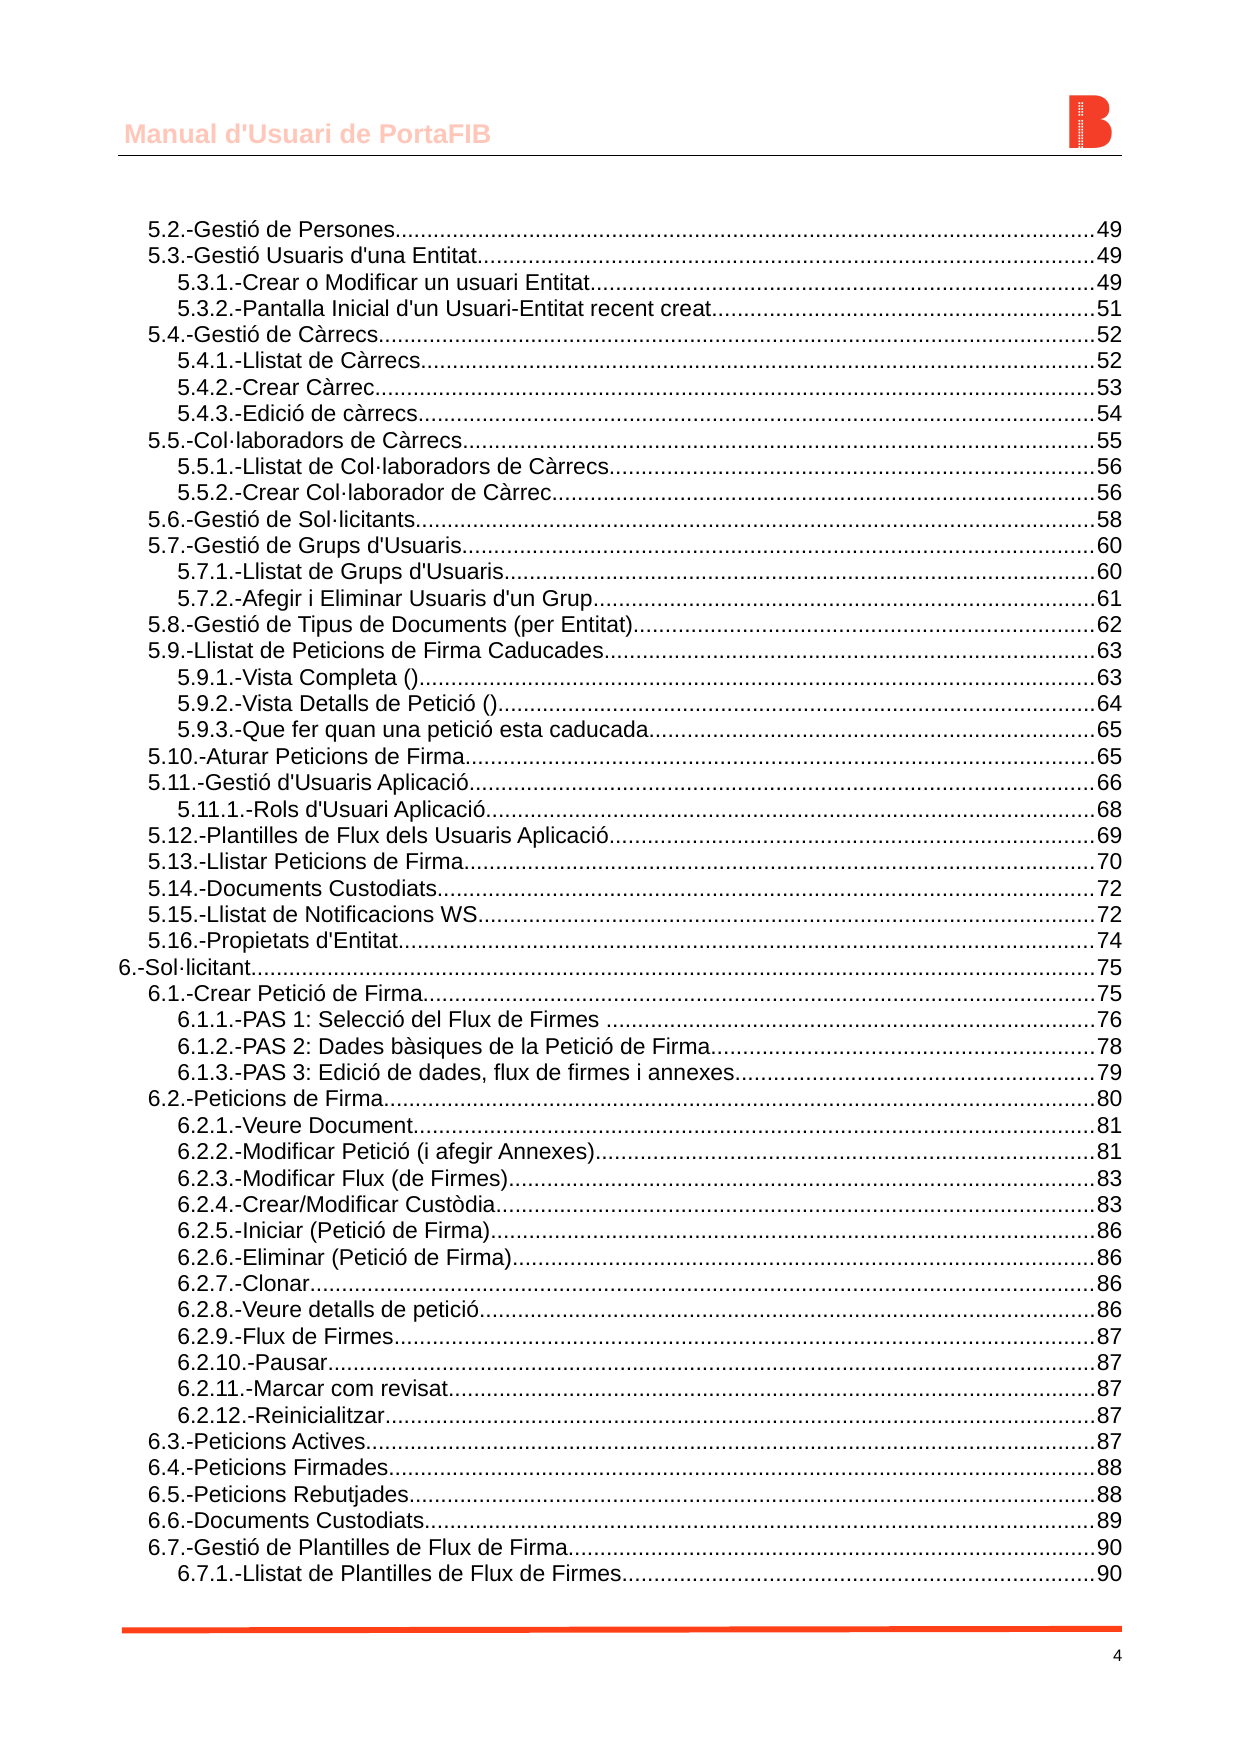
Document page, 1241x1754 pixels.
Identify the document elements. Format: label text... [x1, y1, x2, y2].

text 5.11.-Gestió d'Usuaris Aplicació 66 [148, 769, 1122, 796]
text 5.4.1.-Llistat de Càrrecs 52 [177, 347, 1122, 374]
text 6.2.10.-Pausar 87 [177, 1349, 1122, 1375]
text 5.3.1.-Crear o Modificar un usuari Entitat 49 [177, 268, 1122, 295]
text 5.4.-Gestió de Càrrecs 52 [148, 321, 1122, 347]
text 5.3.-Gestió Usuaris d'una Entitat 49 [148, 242, 1122, 268]
text 5.9.1.-Vista Completa () 63 [177, 664, 1122, 690]
text 5.7.-Gestió de Grups d'Usuaris 60 [148, 532, 1122, 558]
text 5.4.3.-Edició de càrrecs 54 [177, 400, 1122, 427]
text 5.5.-Col·laboradors de Càrrecs 55 [148, 427, 1122, 453]
text 5.14.-Documents Custodiats 72 [148, 874, 1122, 901]
text 6.1.2.-PAS 2: Dades bàsiques de la Petició de Firma 78 [177, 1033, 1122, 1059]
text 6.2.12.-Reinicialitzar 87 [177, 1402, 1122, 1428]
text 5.5.1.-Llistat de Col·laboradors de Càrrecs 56 [177, 453, 1122, 479]
text 6.2.6.-Eliminar (Petició de Firma) 86 [177, 1243, 1122, 1270]
text 5.7.2.-Afegir i Eliminar Usuaris d'un Grup 61 [177, 585, 1122, 611]
text 5.8.-Gestió de Tipus de Documents (per Entitat) 62 [148, 611, 1122, 637]
text 5.16.-Propietats d'Entitat 74 [148, 927, 1122, 954]
text 6.2.2.-Modificar Petició (i afegir Annexes) 81 [177, 1138, 1122, 1164]
text 6.2.9.-Flux de Firmes 87 [177, 1323, 1122, 1349]
text 5.6.-Gestió de Sol·licitants 58 [148, 506, 1122, 532]
text 6.2.11.-Marcar com revisat 87 [177, 1375, 1122, 1402]
text 6.2.7.-Clonar 86 [177, 1270, 1122, 1296]
text 6.-Sol·licitant 75 [118, 954, 1122, 980]
text 6.2.5.-Iniciar (Petició de Firma) 86 [177, 1217, 1122, 1243]
text 6.2.4.-Crear/Modificar Custòdia 83 [177, 1191, 1122, 1217]
text 6.7.-Gestió de Plantilles de Flux de Firma 90 [148, 1533, 1122, 1560]
text 6.1.-Crear Petició de Firma 75 [148, 980, 1122, 1006]
picture [1063, 94, 1117, 150]
text 5.9.3.-Que fer quan una petició esta caducada 65 [177, 716, 1122, 743]
text 5.5.2.-Crear Col·laborador de Càrrec 56 [177, 479, 1122, 506]
text 5.2.-Gestió de Persones 49 [148, 216, 1122, 242]
text 5.4.2.-Crear Càrrec 53 [177, 374, 1122, 400]
text 6.7.1.-Llistat de Plantilles de Flux de Firmes 90 [177, 1560, 1122, 1586]
text 6.1.1.-PAS 1: Selecció del Flux de Firmes 76 [177, 1006, 1122, 1033]
text 6.2.3.-Modificar Flux (de Firmes) 83 [177, 1164, 1122, 1191]
text 6.1.3.-PAS 3: Edició de dades, flux de firmes i annexes 79 [177, 1059, 1122, 1085]
text 5.10.-Aturar Peticions de Firma 65 [148, 743, 1122, 769]
text 5.9.2.-Vista Detalls de Petició () 64 [177, 690, 1122, 716]
text 5.15.-Llistat de Notificacions WS 72 [148, 901, 1122, 927]
text 6.2.-Peticions de Firma 80 [148, 1085, 1122, 1112]
text 6.3.-Peticions Actives 87 [148, 1428, 1122, 1454]
text 6.5.-Peticions Rebutjades 88 [148, 1481, 1122, 1507]
text 6.2.1.-Veure Document 81 [177, 1112, 1122, 1138]
text 5.11.1.-Rols d'Usuari Aplicació 68 [177, 796, 1122, 822]
text 5.13.-Llistar Peticions de Firma 70 [148, 848, 1122, 874]
text 6.6.-Documents Custodiats 89 [148, 1507, 1122, 1533]
text 5.3.2.-Pantalla Inicial d'un Usuari-Entitat recent creat 51 [177, 295, 1122, 321]
text 5.7.1.-Llistat de Grups d'Usuaris 60 [177, 558, 1122, 585]
text 6.2.8.-Veure detalls de petició 86 [177, 1296, 1122, 1323]
text 5.12.-Plantilles de Flux dels Usuaris Aplicació 69 [148, 822, 1122, 848]
text 6.4.-Peticions Firmades 88 [148, 1454, 1122, 1481]
text 5.9.-Llistat de Peticions de Firma Caducades 63 [148, 637, 1122, 664]
